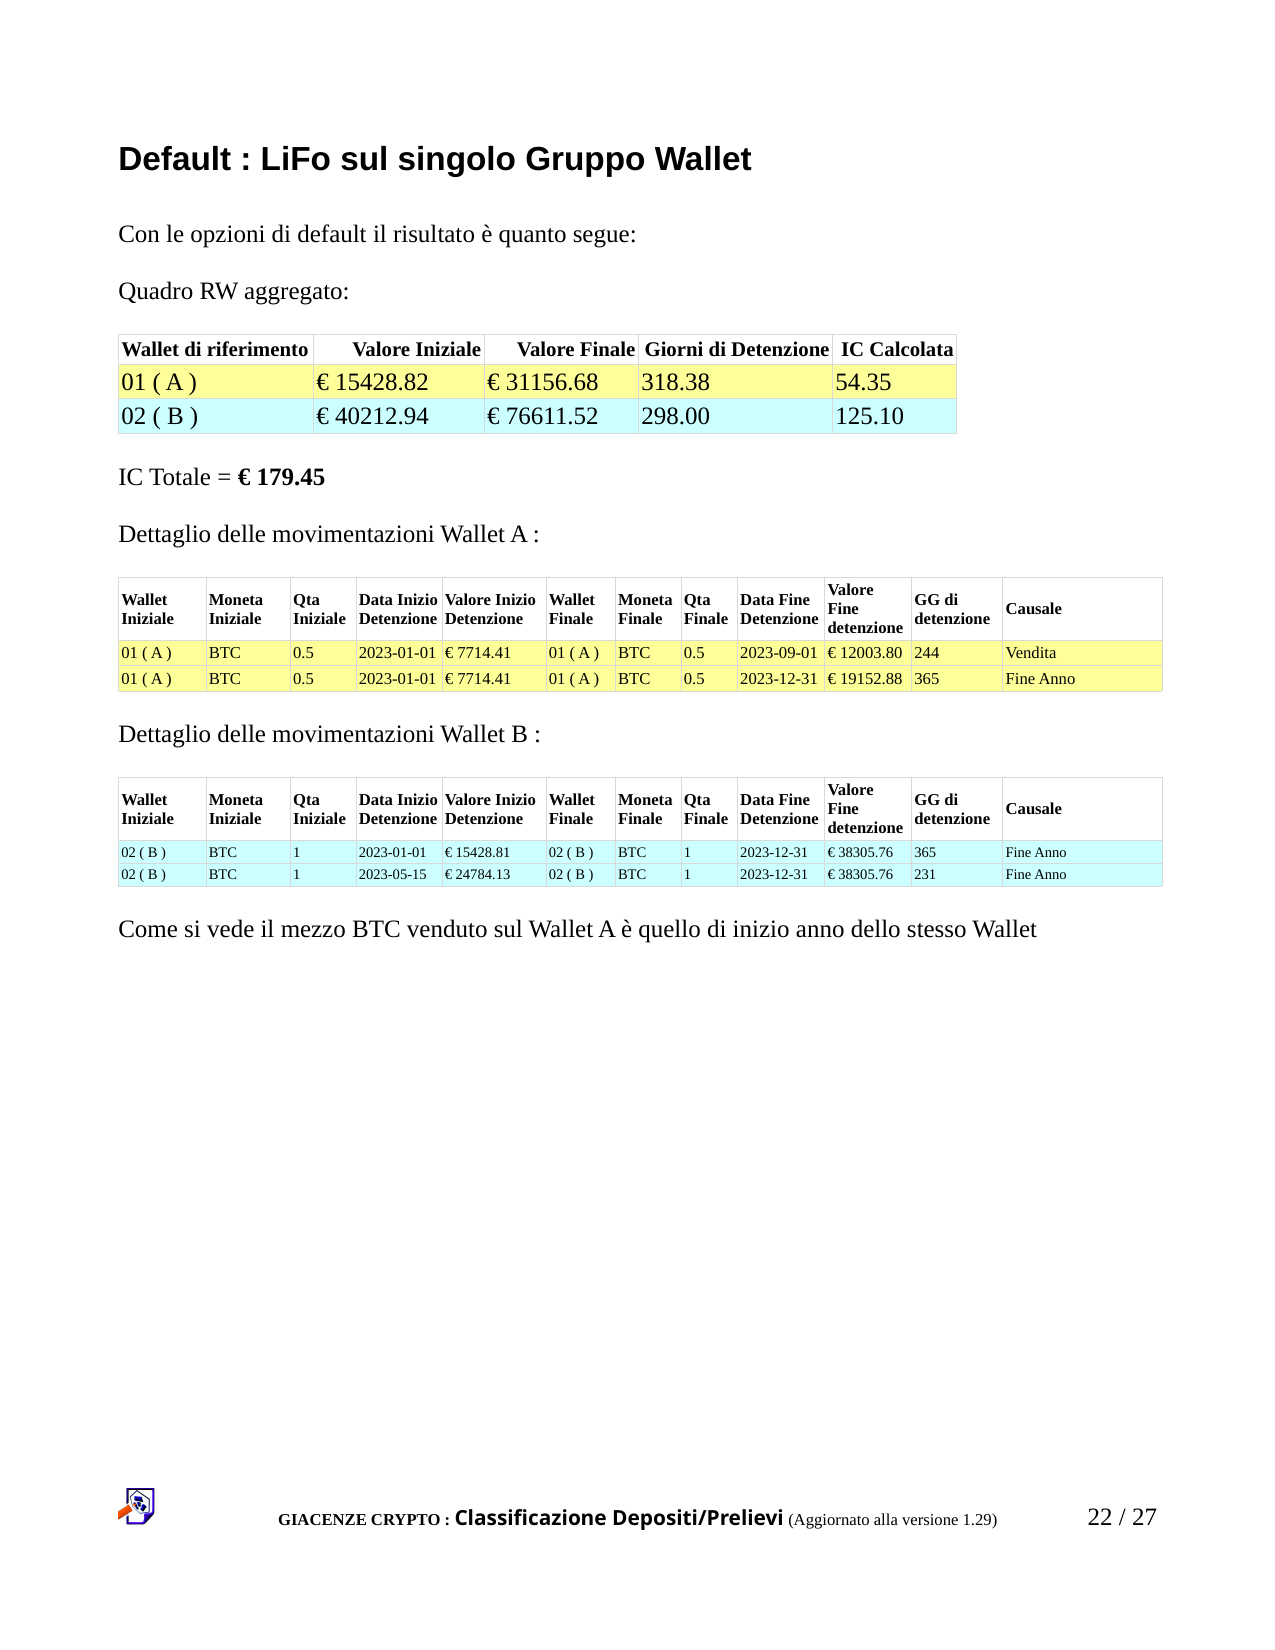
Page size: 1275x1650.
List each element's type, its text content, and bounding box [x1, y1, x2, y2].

table_cell 231 [912, 864, 1002, 886]
table_cell € 24784.13 [443, 864, 546, 886]
table_cell 0.5 [682, 641, 737, 665]
table_cell € 76611.52 [485, 399, 638, 433]
table_cell 02 ( B ) [119, 841, 206, 863]
table_cell Fine Anno [1003, 864, 1162, 886]
table_cell € 15428.82 [314, 365, 484, 398]
table_header Wallet Iniziale [119, 778, 206, 840]
table_cell Fine Anno [1003, 666, 1162, 691]
table_cell € 15428.81 [443, 841, 546, 863]
picture [118, 1488, 155, 1525]
table_header Moneta Finale [616, 578, 681, 640]
table_cell 1 [682, 841, 737, 863]
table_header Valore Finale [485, 335, 638, 364]
table_cell 2023-09-01 [738, 641, 824, 665]
table_cell € 38305.76 [825, 864, 911, 886]
table_header IC Calcolata [833, 335, 956, 364]
table_cell BTC [616, 864, 681, 886]
table_header Wallet Iniziale [119, 578, 206, 640]
table_header Wallet di riferimento [119, 335, 313, 364]
table_cell € 38305.76 [825, 841, 911, 863]
table_cell 125.10 [833, 399, 956, 433]
table_cell 318.38 [639, 365, 832, 398]
table_header Valore Fine detenzione [825, 778, 911, 840]
table_header Qta Iniziale [291, 578, 356, 640]
table_header Moneta Iniziale [207, 578, 290, 640]
table_cell € 7714.41 [443, 641, 546, 665]
table_header Giorni di Detenzione [639, 335, 832, 364]
table_cell 2023-12-31 [738, 841, 824, 863]
text Con le opzioni di default il risultato è quanto segue: [118, 219, 1157, 247]
table_header Qta Finale [682, 778, 737, 840]
text Quadro RW aggregato: [118, 276, 1157, 305]
table_cell 0.5 [682, 666, 737, 691]
table_header Causale [1003, 578, 1162, 640]
table_cell 298.00 [639, 399, 832, 433]
table_cell 02 ( B ) [547, 841, 615, 863]
text Come si vede il mezzo BTC venduto sul Wallet A è quello di inizio anno dello stesso Wallet [118, 914, 1157, 943]
table_cell € 7714.41 [443, 666, 546, 691]
table_cell 2023-01-01 [357, 666, 442, 691]
table_header Valore Inizio Detenzione [443, 578, 546, 640]
table_cell BTC [616, 666, 681, 691]
table_cell 365 [912, 841, 1002, 863]
table_cell Fine Anno [1003, 841, 1162, 863]
table_cell 01 ( A ) [547, 666, 615, 691]
table_cell 244 [912, 641, 1002, 665]
table_cell BTC [207, 641, 290, 665]
table_header Causale [1003, 778, 1162, 840]
table_header Data Inizio Detenzione [357, 778, 442, 840]
table_header Moneta Finale [616, 778, 681, 840]
table_cell 2023-12-31 [738, 666, 824, 691]
table_cell BTC [616, 841, 681, 863]
table_header GG di detenzione [912, 578, 1002, 640]
table_cell Vendita [1003, 641, 1162, 665]
table_cell 01 ( A ) [119, 641, 206, 665]
table_cell 2023-12-31 [738, 864, 824, 886]
table_cell € 31156.68 [485, 365, 638, 398]
table_cell BTC [207, 864, 290, 886]
table_cell 01 ( A ) [119, 365, 313, 398]
table_cell 0.5 [291, 641, 356, 665]
table_cell 02 ( B ) [119, 399, 313, 433]
table_header Qta Finale [682, 578, 737, 640]
text Dettaglio delle movimentazioni Wallet B : [118, 719, 1157, 748]
table_cell 365 [912, 666, 1002, 691]
table_header Valore Inizio Detenzione [443, 778, 546, 840]
text Dettaglio delle movimentazioni Wallet A : [118, 519, 1157, 548]
text IC Totale = € 179.45 [118, 462, 1157, 491]
table_header Qta Iniziale [291, 778, 356, 840]
table_cell 0.5 [291, 666, 356, 691]
table_cell 02 ( B ) [119, 864, 206, 886]
table_cell 02 ( B ) [547, 864, 615, 886]
table_header Data Fine Detenzione [738, 578, 824, 640]
table_cell 2023-01-01 [357, 641, 442, 665]
table_header Valore Iniziale [314, 335, 484, 364]
table_header GG di detenzione [912, 778, 1002, 840]
table_cell 2023-01-01 [357, 841, 442, 863]
table_cell 1 [291, 841, 356, 863]
table_header Wallet Finale [547, 578, 615, 640]
table_cell BTC [207, 841, 290, 863]
table_header Wallet Finale [547, 778, 615, 840]
table_cell 01 ( A ) [119, 666, 206, 691]
table_cell 1 [682, 864, 737, 886]
table_cell BTC [616, 641, 681, 665]
table_header Moneta Iniziale [207, 778, 290, 840]
subtitle Default : LiFo sul singolo Gruppo Wallet [118, 139, 1157, 177]
table_cell 54.35 [833, 365, 956, 398]
table_cell € 19152.88 [825, 666, 911, 691]
table_header Valore Fine detenzione [825, 578, 911, 640]
table_header Data Fine Detenzione [738, 778, 824, 840]
table_cell € 12003.80 [825, 641, 911, 665]
table_cell 2023-05-15 [357, 864, 442, 886]
table_cell € 40212.94 [314, 399, 484, 433]
table_cell 1 [291, 864, 356, 886]
table_cell 01 ( A ) [547, 641, 615, 665]
table_cell BTC [207, 666, 290, 691]
table_header Data Inizio Detenzione [357, 578, 442, 640]
